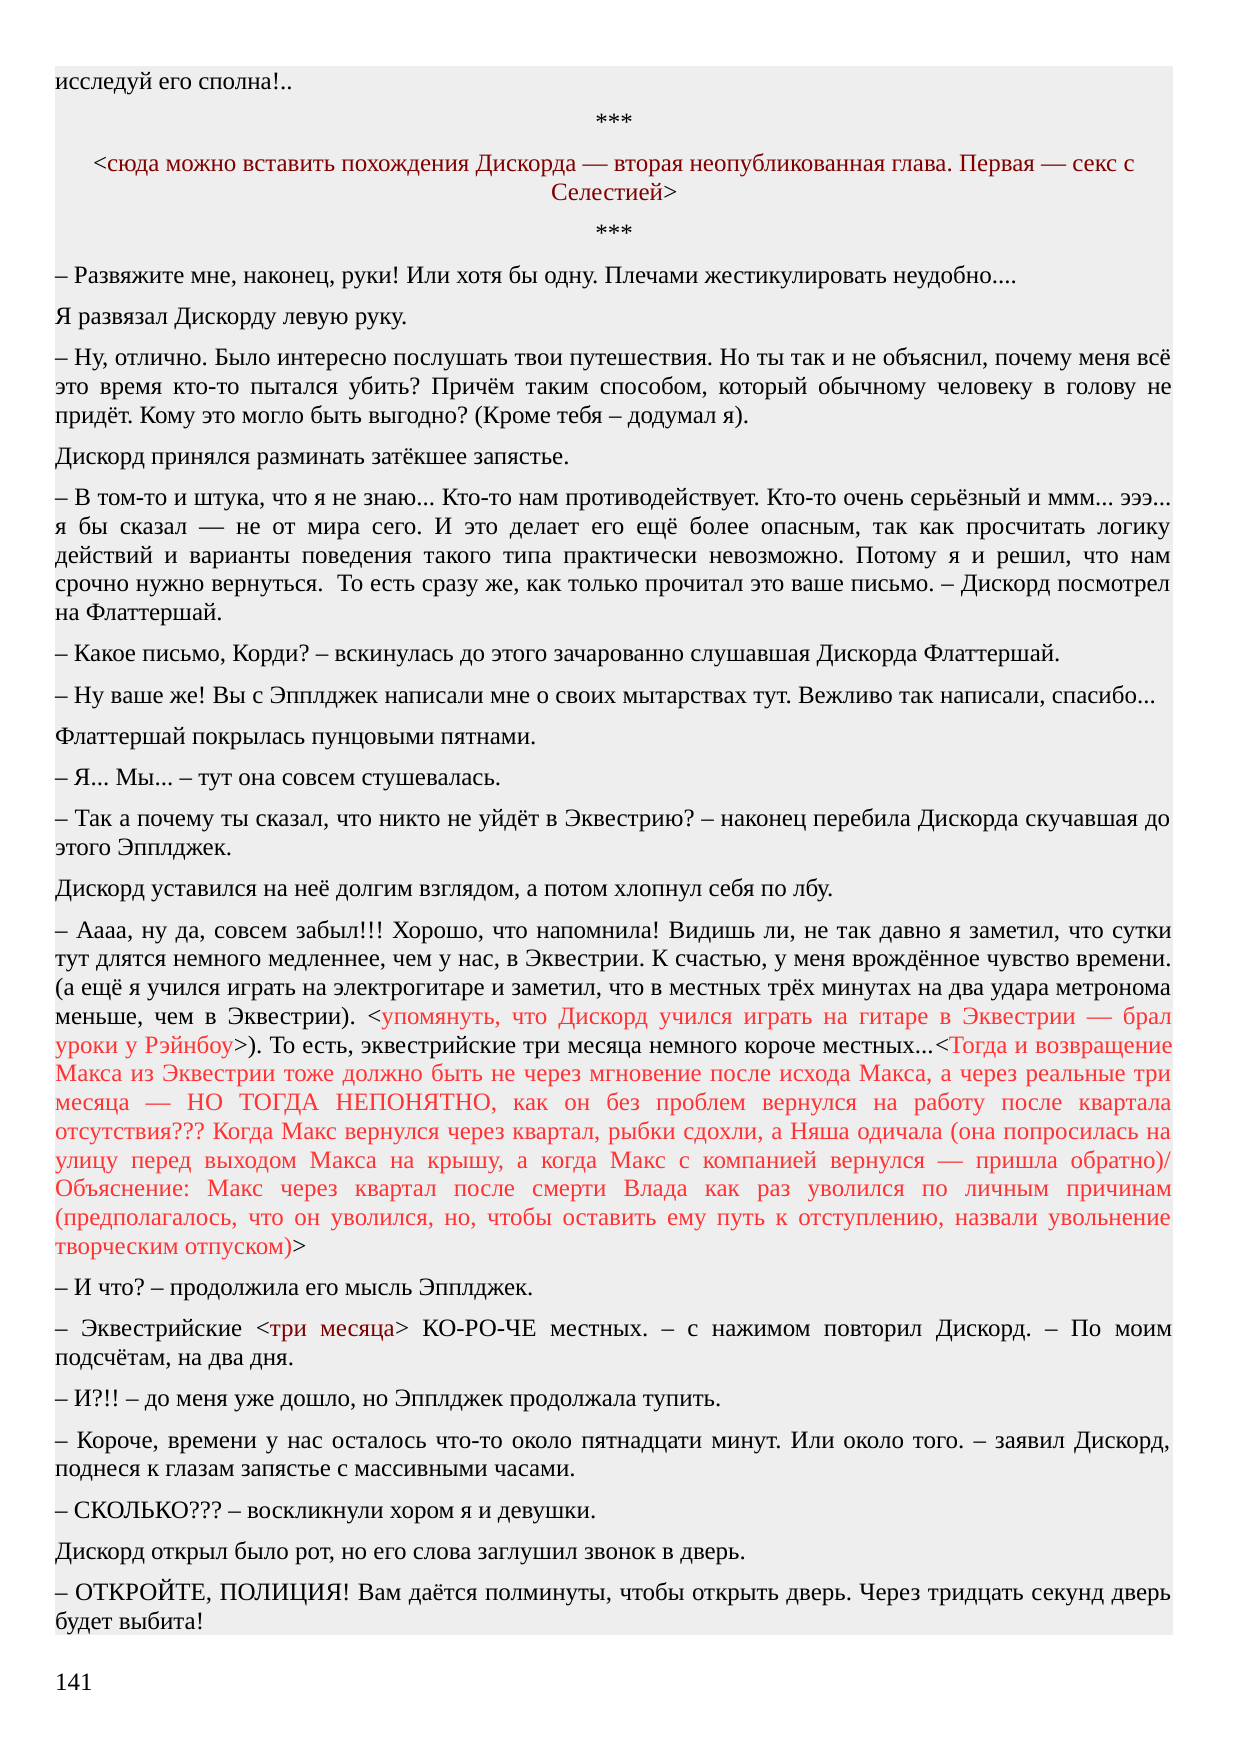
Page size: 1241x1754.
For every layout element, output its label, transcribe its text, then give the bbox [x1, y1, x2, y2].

text – Так а почему ты сказал, что никто не уйдёт в Эквестрию? – наконец перебила Дискорда скучавшая до этого Эпплджек. [55, 803, 1173, 861]
text – Ну ваше же! Вы с Эпплджек написали мне о своих мытарствах тут. Вежливо так написали, спасибо... [55, 680, 1173, 708]
text – Аааа, ну да, совсем забыл!!! Хорошо, что напомнила! Видишь ли, не так давно я заметил, что сутки тут длятся немного медленнее, чем у нас, в Эквестрии. К счастью, у меня врождённое чувство времени. (а ещё я учился играть на электрогитаре и заметил, что в местных трёх минутах на два удара метронома меньше, чем в Эквестрии). <упомянуть, что Дискорд учился играть на гитаре в Эквестрии — брал уроки у Рэйнбоу>). То есть, эквестрийские три месяца немного короче местных...<Тогда и возвращение Макса из Эквестрии тоже должно быть не через мгновение после исхода Макса, а через реальные три месяца — НО ТОГДА НЕПОНЯТНО, как он без проблем вернулся на работу после квартала отсутствия??? Когда Макс вернулся через квартал, рыбки сдохли, а Няша одичала (она попросилась на улицу перед выходом Макса на крышу, а когда Макс с компанией вернулся — пришла обратно)/ Объяснение: Макс через квартал после смерти Влада как раз уволился по личным причинам (предполагалось, что он уволился, но, чтобы оставить ему путь к отступлению, назвали увольнение творческим отпуском)> [55, 915, 1173, 1260]
text – СКОЛЬКО??? – воскликнули хором я и девушки. [55, 1495, 1173, 1523]
text Дискорд уставился на неё долгим взглядом, а потом хлопнул себя по лбу. [55, 873, 1173, 902]
text исследуй его сполна!.. [55, 66, 1173, 95]
text – Какое письмо, Корди? – вскинулась до этого зачарованно слушавшая Дискорда Флаттершай. [55, 638, 1173, 667]
text Дискорд принялся разминать затёкшее запястье. [55, 441, 1173, 470]
text – Ну, отлично. Было интересно послушать твои путешествия. Но ты так и не объяснил, почему меня всё это время кто-то пытался убить? Причём таким способом, который обычному человеку в голову не придёт. Кому это могло быть выгодно? (Кроме тебя – додумал я). [55, 342, 1173, 428]
text Флаттершай покрылась пунцовыми пятнами. [55, 721, 1173, 750]
text – Я... Мы... – тут она совсем стушевалась. [55, 762, 1173, 791]
text *** [55, 107, 1173, 136]
text – Развяжите мне, наконец, руки! Или хотя бы одну. Плечами жестикулировать неудобно.... [55, 260, 1173, 288]
text Я развязал Дискорду левую руку. [55, 301, 1173, 330]
text – И?!! – до меня уже дошло, но Эпплджек продолжала тупить. [55, 1383, 1173, 1412]
text – ОТКРОЙТЕ, ПОЛИЦИЯ! Вам даётся полминуты, чтобы открыть дверь. Через тридцать секунд дверь будет выбита! [55, 1577, 1173, 1635]
text – В том-то и штука, что я не знаю... Кто-то нам противодействует. Кто-то очень серьёзный и ммм... эээ... я бы сказал — не от мира сего. И это делает его ещё более опасным, так как просчитать логику действий и варианты поведения такого типа практически невозможно. Потому я и решил, что нам срочно нужно вернуться. То есть сразу же, как только прочитал это ваше письмо. – Дискорд посмотрел на Флаттершай. [55, 482, 1173, 626]
text – И что? – продолжила его мысль Эпплджек. [55, 1272, 1173, 1301]
text – Эквестрийские <три месяца> КО-РО-ЧЕ местных. – с нажимом повторил Дискорд. – По моим подсчётам, на два дня. [55, 1313, 1173, 1371]
text <сюда можно вставить похождения Дискорда — вторая неопубликованная глава. Первая — секс с Селестией> [55, 148, 1173, 206]
text Дискорд открыл было рот, но его слова заглушил звонок в дверь. [55, 1536, 1173, 1565]
text – Короче, времени у нас осталось что-то около пятнадцати минут. Или около того. – заявил Дискорд, поднеся к глазам запястье с массивными часами. [55, 1425, 1173, 1482]
text *** [55, 218, 1173, 247]
